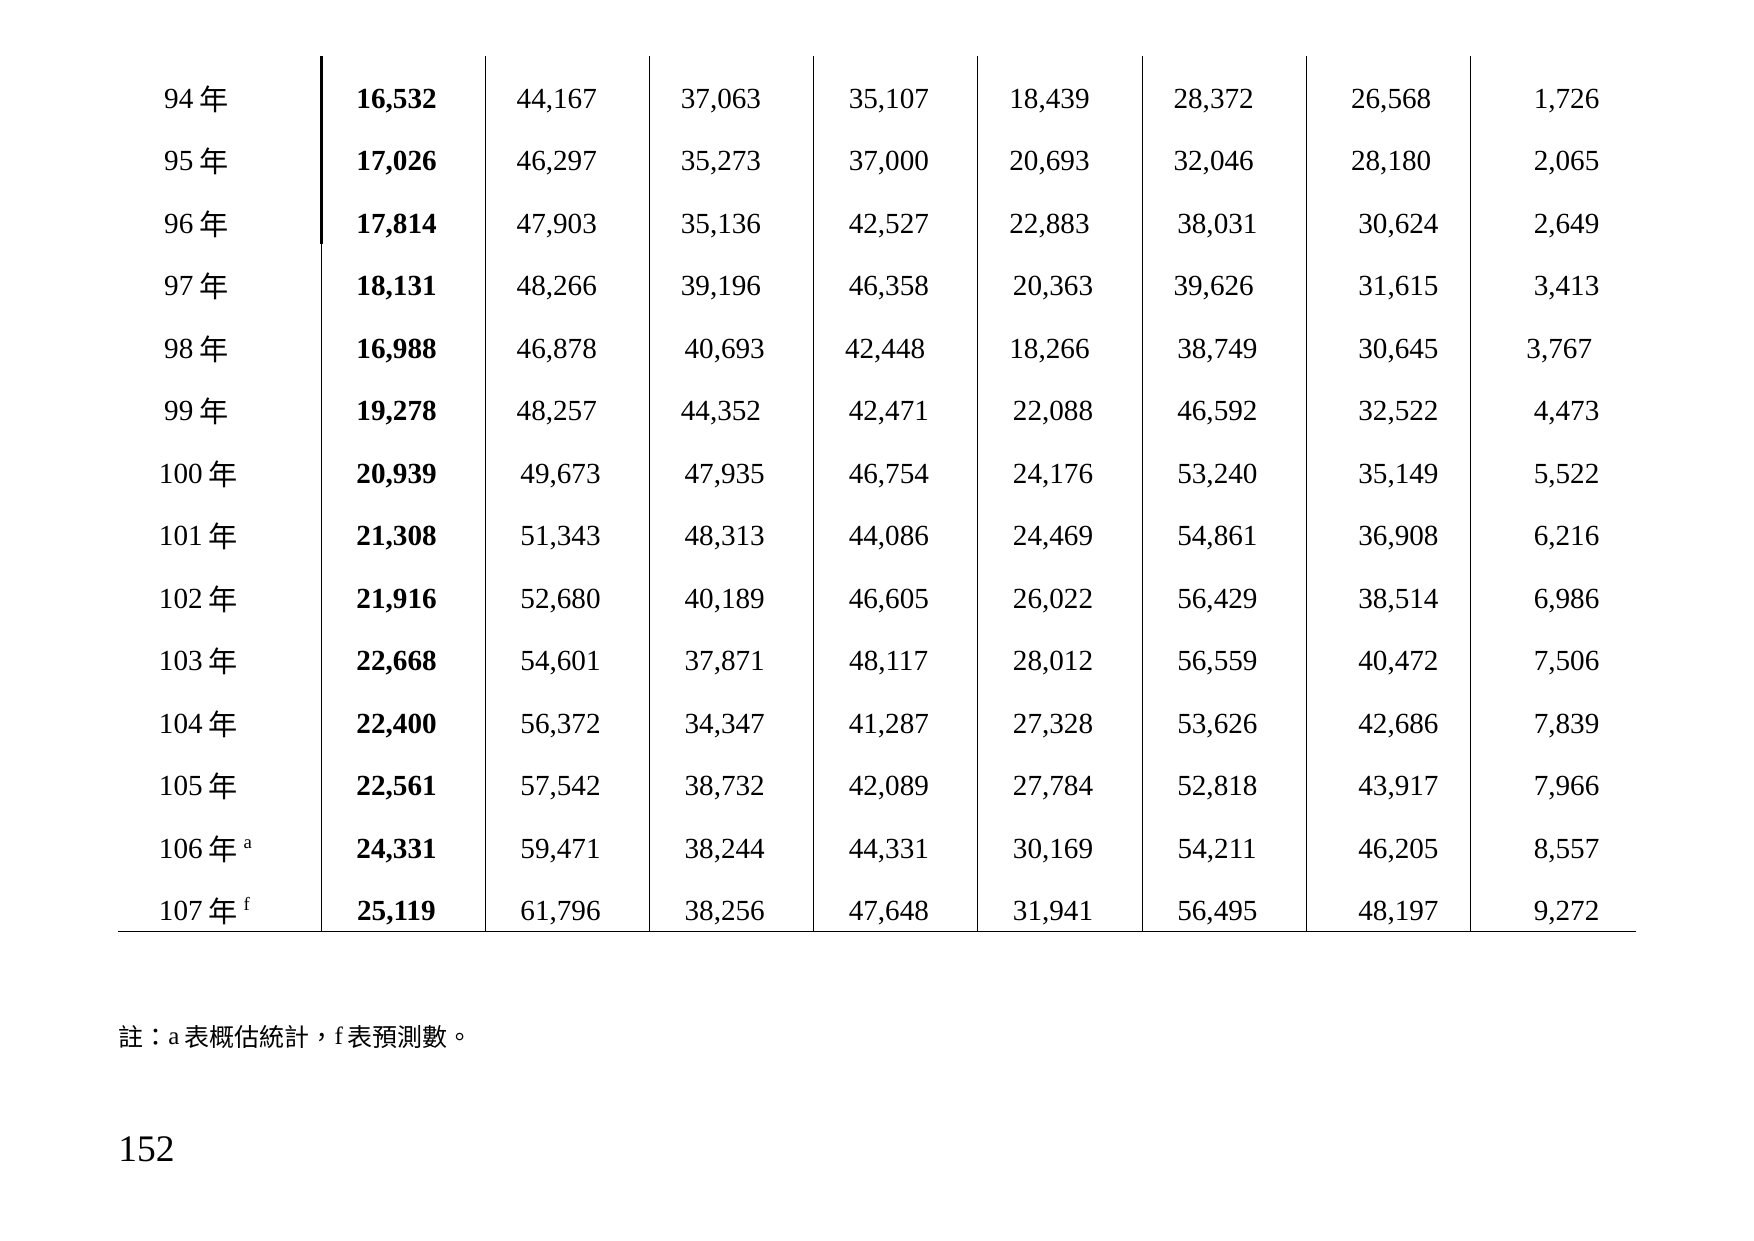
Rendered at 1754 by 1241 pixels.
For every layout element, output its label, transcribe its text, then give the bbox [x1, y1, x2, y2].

table_cell 37,000 [814, 119, 977, 181]
table_cell 32,046 [1143, 119, 1306, 181]
table_cell 40,472 [1307, 619, 1470, 681]
table_cell 42,448 [814, 306, 977, 368]
table_cell 47,903 [486, 181, 649, 243]
table_cell 37,871 [650, 619, 813, 681]
table_cell 61,796 [486, 869, 649, 931]
table_cell 18,439 [978, 56, 1142, 118]
table_cell 106年a [118, 806, 321, 868]
table_cell 17,026 [323, 119, 485, 181]
table_cell 54,211 [1143, 806, 1306, 868]
table_cell 7,839 [1471, 681, 1636, 743]
table_cell 102年 [118, 556, 321, 618]
table_cell 24,176 [978, 431, 1142, 493]
table_cell 48,266 [486, 244, 649, 306]
table_cell 4,473 [1471, 369, 1636, 431]
table_cell 51,343 [486, 494, 649, 556]
table_cell 39,196 [650, 244, 813, 306]
table_cell 25,119 [322, 869, 485, 931]
table_cell 99年 [118, 369, 321, 431]
table_cell 26,568 [1307, 56, 1470, 118]
table_cell 30,645 [1307, 306, 1470, 368]
table_cell 20,939 [322, 431, 485, 493]
table_cell 38,031 [1143, 181, 1306, 243]
table_cell 59,471 [486, 806, 649, 868]
table_cell 94年 [118, 56, 320, 118]
table_cell 32,522 [1307, 369, 1470, 431]
table_cell 42,089 [814, 744, 977, 806]
table_cell 22,883 [978, 181, 1142, 243]
table_cell 105年 [118, 744, 321, 806]
table_cell 21,308 [322, 494, 485, 556]
table_cell 22,088 [978, 369, 1142, 431]
table_cell 38,732 [650, 744, 813, 806]
table_cell 98年 [118, 306, 321, 368]
table_cell 46,605 [814, 556, 977, 618]
table_cell 56,429 [1143, 556, 1306, 618]
table_cell 53,626 [1143, 681, 1306, 743]
table_cell 57,542 [486, 744, 649, 806]
table_cell 46,878 [486, 306, 649, 368]
table_cell 6,986 [1471, 556, 1636, 618]
table_cell 24,469 [978, 494, 1142, 556]
table_cell 7,506 [1471, 619, 1636, 681]
table_cell 37,063 [650, 56, 813, 118]
table_cell 35,149 [1307, 431, 1470, 493]
table_cell 3,767 [1471, 306, 1636, 368]
table_cell 44,352 [650, 369, 813, 431]
table_cell 28,012 [978, 619, 1142, 681]
table_cell 38,244 [650, 806, 813, 868]
table_cell 22,400 [322, 681, 485, 743]
table_cell 42,471 [814, 369, 977, 431]
table_cell 56,372 [486, 681, 649, 743]
table_cell 38,514 [1307, 556, 1470, 618]
table_cell 54,601 [486, 619, 649, 681]
table_cell 6,216 [1471, 494, 1636, 556]
table_cell 8,557 [1471, 806, 1636, 868]
table_cell 35,107 [814, 56, 977, 118]
table_cell 48,313 [650, 494, 813, 556]
table_cell 39,626 [1143, 244, 1306, 306]
table_cell 43,917 [1307, 744, 1470, 806]
table_cell 19,278 [322, 369, 485, 431]
table_cell 46,358 [814, 244, 977, 306]
table_cell 100年 [118, 431, 321, 493]
table_cell 44,167 [486, 56, 649, 118]
table_cell 18,266 [978, 306, 1142, 368]
table_cell 48,117 [814, 619, 977, 681]
table_cell 36,908 [1307, 494, 1470, 556]
table_cell 104年 [118, 681, 321, 743]
table_cell 103年 [118, 619, 321, 681]
table_cell 56,559 [1143, 619, 1306, 681]
table_cell 48,257 [486, 369, 649, 431]
table_cell 35,136 [650, 181, 813, 243]
table_cell 28,372 [1143, 56, 1306, 118]
table_cell 44,086 [814, 494, 977, 556]
table_cell 49,673 [486, 431, 649, 493]
table_cell 54,861 [1143, 494, 1306, 556]
table_cell 53,240 [1143, 431, 1306, 493]
table_cell 20,693 [978, 119, 1142, 181]
table_cell 24,331 [322, 806, 485, 868]
table_cell 107年f [118, 869, 321, 931]
table_cell 101年 [118, 494, 321, 556]
table_cell 30,624 [1307, 181, 1470, 243]
table_cell 42,686 [1307, 681, 1470, 743]
table_cell 22,561 [322, 744, 485, 806]
table_cell 21,916 [322, 556, 485, 618]
table_cell 17,814 [323, 181, 485, 243]
table_cell 34,347 [650, 681, 813, 743]
table_cell 5,522 [1471, 431, 1636, 493]
table_cell 47,648 [814, 869, 977, 931]
table_cell 16,988 [322, 306, 485, 368]
table_cell 38,256 [650, 869, 813, 931]
table_cell 96年 [118, 181, 320, 243]
table_cell 18,131 [322, 244, 485, 306]
table_cell 41,287 [814, 681, 977, 743]
table_cell 1,726 [1471, 56, 1636, 118]
table_cell 31,941 [978, 869, 1142, 931]
table_cell 46,205 [1307, 806, 1470, 868]
table_cell 27,328 [978, 681, 1142, 743]
table_cell 7,966 [1471, 744, 1636, 806]
table_cell 22,668 [322, 619, 485, 681]
table_cell 3,413 [1471, 244, 1636, 306]
table_cell 56,495 [1143, 869, 1306, 931]
table_cell 52,680 [486, 556, 649, 618]
table_cell 2,065 [1471, 119, 1636, 181]
table_cell 52,818 [1143, 744, 1306, 806]
text 註：a表概估統計，f表預測數。 [118, 993, 1636, 1056]
table_cell 42,527 [814, 181, 977, 243]
table_cell 46,297 [486, 119, 649, 181]
table_cell 27,784 [978, 744, 1142, 806]
table_cell 46,754 [814, 431, 977, 493]
table_cell 2,649 [1471, 181, 1636, 243]
table_cell 95年 [118, 119, 320, 181]
table_cell 97年 [118, 244, 321, 306]
table_cell 47,935 [650, 431, 813, 493]
table_cell 31,615 [1307, 244, 1470, 306]
table_cell 20,363 [978, 244, 1142, 306]
table_cell 16,532 [323, 56, 485, 118]
table_cell 30,169 [978, 806, 1142, 868]
table_cell 26,022 [978, 556, 1142, 618]
table_cell 35,273 [650, 119, 813, 181]
table_cell 40,693 [650, 306, 813, 368]
table_cell 46,592 [1143, 369, 1306, 431]
table_cell 44,331 [814, 806, 977, 868]
table_cell 40,189 [650, 556, 813, 618]
table_cell 38,749 [1143, 306, 1306, 368]
table_cell 28,180 [1307, 119, 1470, 181]
table_cell 48,197 [1307, 869, 1470, 931]
table_cell 9,272 [1471, 869, 1636, 931]
